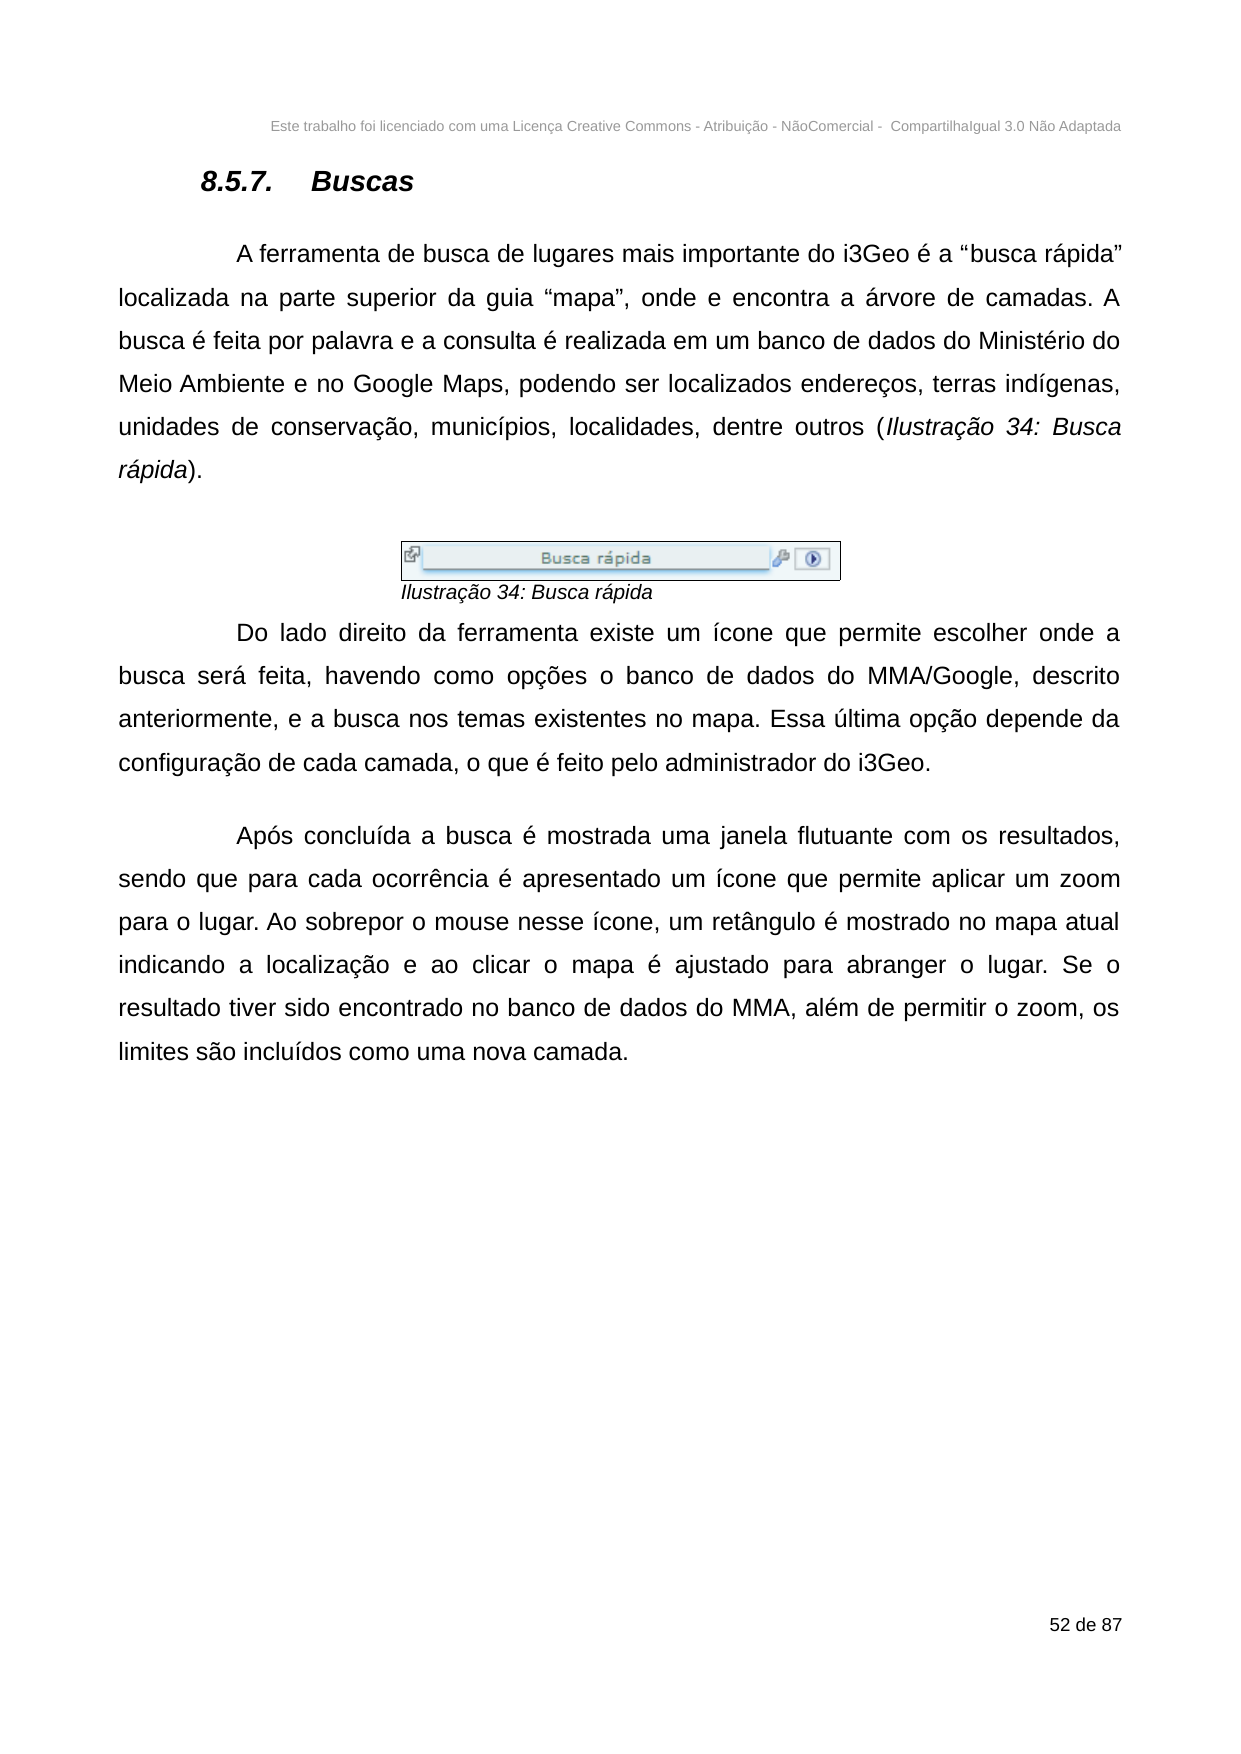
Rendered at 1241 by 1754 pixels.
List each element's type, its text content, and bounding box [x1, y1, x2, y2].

subtitle Buscas [163, 164, 1122, 198]
text Do lado direito da ferramenta existe um ícone que permite escolher onde a busca será feita, havendo como opções o banco de dados do MMA/Google, descrito anteriormente, e a busca nos temas existentes no mapa. Essa última opção depende da configuração de cada camada, o que é feito pelo administrador do i3Geo. [118, 528, 1122, 776]
text Após concluída a busca é mostrada uma janela flutuante com os resultados, sendo que para cada ocorrência é apresentado um ícone que permite aplicar um zoom para o lugar. Ao sobrepor o mouse nesse ícone, um retângulo é mostrado no mapa atual indicando a localização e ao clicar o mapa é ajustado para abranger o lugar. Se o resultado tiver sido encontrado no banco de dados do MMA, além de permitir o zoom, os limites são incluídos como uma nova camada. [118, 821, 1122, 1065]
picture [402, 542, 840, 580]
text Ilustração 34: Busca rápida [401, 581, 840, 604]
text A ferramenta de busca de lugares mais importante do i3Geo é a “busca rápida” localizada na parte superior da guia “mapa”, onde e encontra a árvore de camadas. A busca é feita por palavra e a consulta é realizada em um banco de dados do Ministério do Meio Ambiente e no Google Maps, podendo ser localizados endereços, terras indígenas, unidades de conservação, municípios, localidades, dentre outros (Ilustração 34: Busca rápida). [118, 239, 1122, 484]
